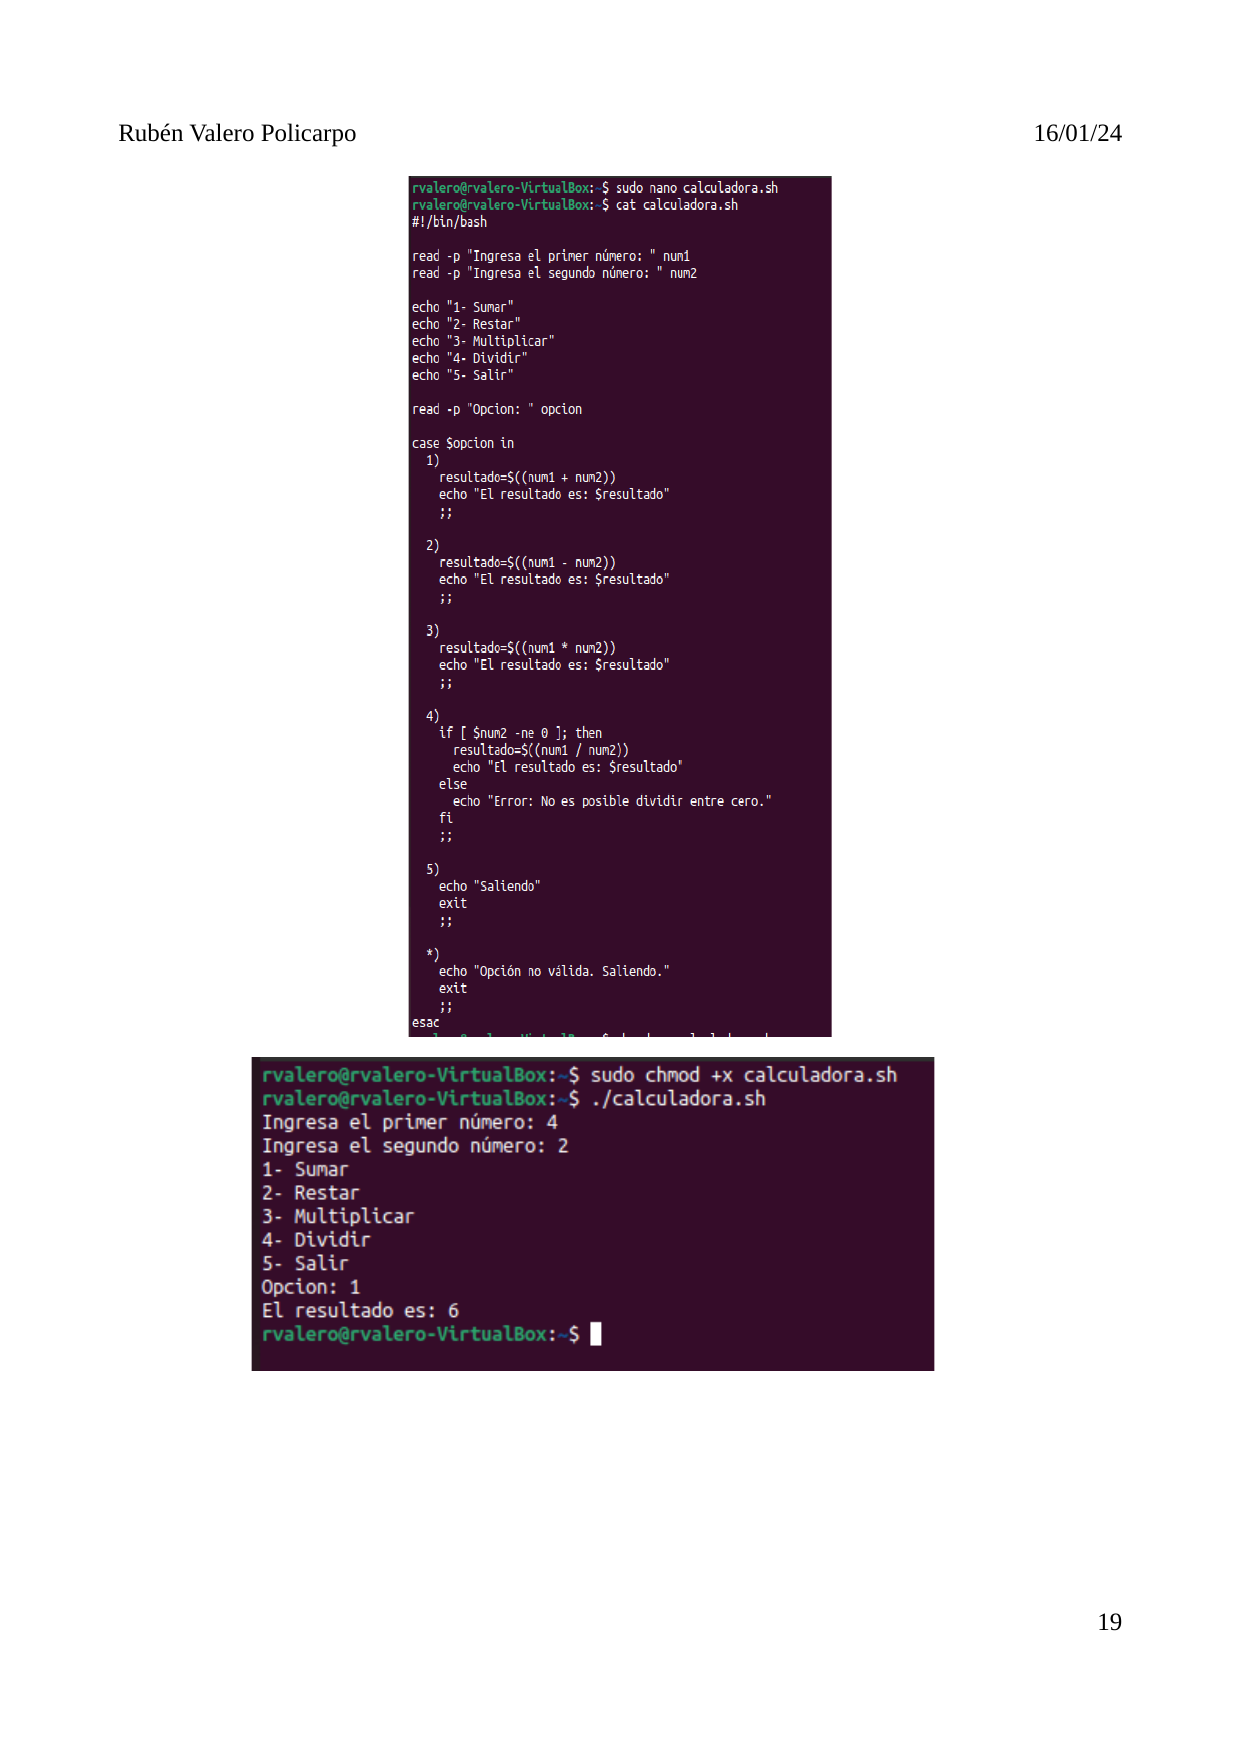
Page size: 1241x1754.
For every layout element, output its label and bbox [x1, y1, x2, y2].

picture [408, 176, 832, 1037]
picture [251, 1057, 935, 1371]
